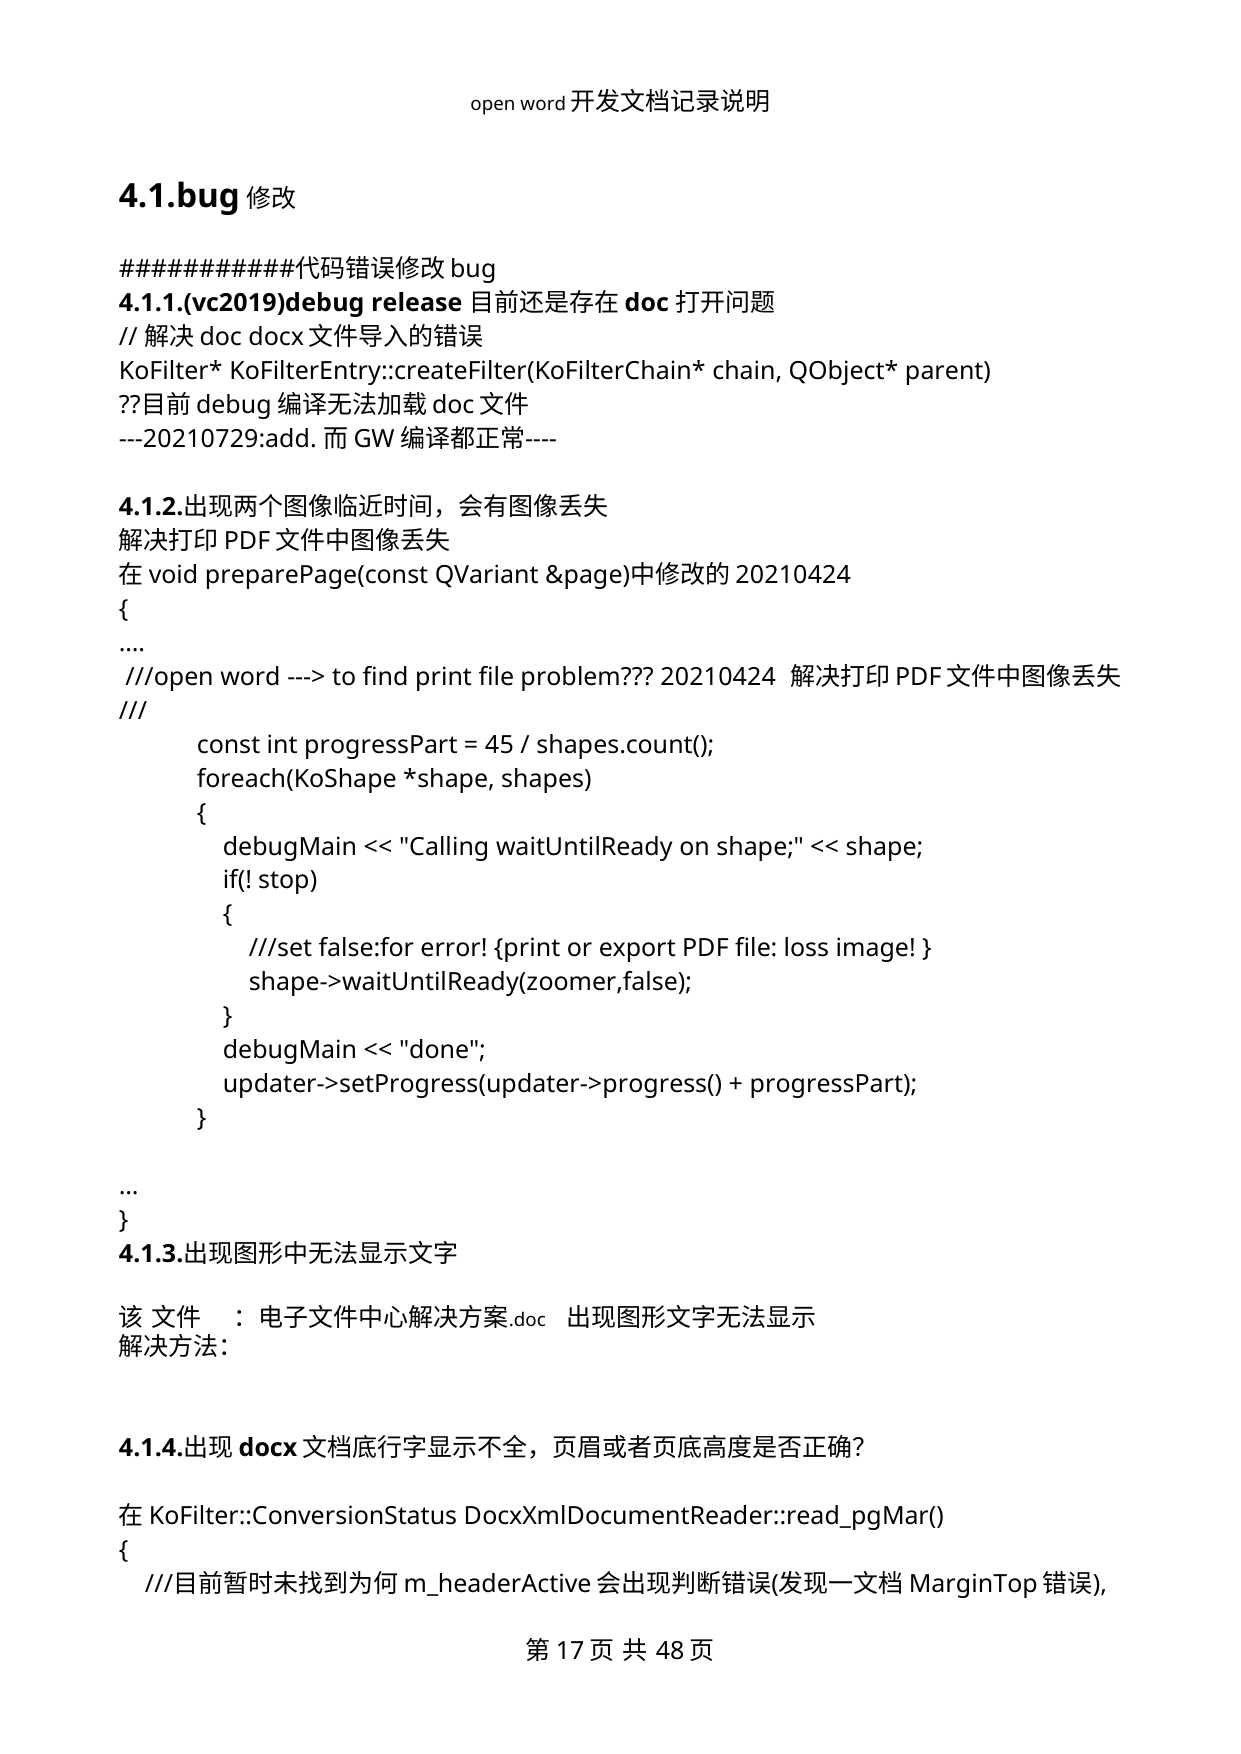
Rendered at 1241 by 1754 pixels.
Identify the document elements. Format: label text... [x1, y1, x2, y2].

text 在KoFilter::ConversionStatus DocxXmlDocumentReader::read_pgMar() [119, 1498, 1121, 1532]
subtitle 出现图形中无法显示文字 [119, 1236, 1121, 1270]
text .... [119, 625, 1121, 659]
text ///目前暂时未找到为何m_headerActive会出现判断错误(发现一文档MarginTop错误), [119, 1566, 1121, 1599]
text ... [119, 1168, 1121, 1202]
subtitle bug修改 [119, 171, 1121, 217]
text updater->setProgress(updater->progress() + progressPart); [119, 1066, 1121, 1100]
text ??目前debug编译无法加载doc文件 [119, 387, 1121, 421]
text ///open word ---> to find print file problem??? 20210424 解决打印PDF文件中图像丢失/// [119, 659, 1121, 727]
text { [119, 1532, 1121, 1566]
text if(! stop) [119, 862, 1121, 896]
text { [119, 591, 1121, 625]
text ---20210729:add. 而GW编译都正常---- [119, 421, 1121, 455]
text foreach(KoShape *shape, shapes) [119, 761, 1121, 794]
text KoFilter* KoFilterEntry::createFilter(KoFilterChain* chain, QObject* parent) [119, 353, 1121, 387]
subtitle (vc2019)debug release 目前还是存在doc 打开问题 [119, 285, 1121, 319]
text debugMain << "done"; [119, 1032, 1121, 1066]
subtitle 出现docx文档底行字显示不全，页眉或者页底高度是否正确？ [119, 1430, 1121, 1464]
text ###########代码错误修改bug [119, 251, 1121, 285]
text 解决打印PDF文件中图像丢失 [119, 523, 1121, 557]
text 解决方法： [119, 1333, 1121, 1362]
text shape->waitUntilReady(zoomer,false); [119, 964, 1121, 998]
text 该 文件 ：电子文件中心解决方案.doc 出现图形文字无法显示 [119, 1304, 1121, 1333]
text // 解决doc docx文件导入的错误 [119, 319, 1121, 353]
text } [119, 1202, 1121, 1236]
text debugMain << "Calling waitUntilReady on shape;" << shape; [119, 828, 1121, 862]
text } [119, 1100, 1121, 1134]
text { [119, 794, 1121, 828]
text { [119, 896, 1121, 930]
subtitle 出现两个图像临近时间，会有图像丢失 [119, 489, 1121, 523]
text ///set false:for error! {print or export PDF file: loss image! } [119, 930, 1121, 964]
text } [119, 998, 1121, 1032]
text 在void preparePage(const QVariant &page)中修改的20210424 [119, 557, 1121, 591]
text const int progressPart = 45 / shapes.count(); [119, 727, 1121, 761]
